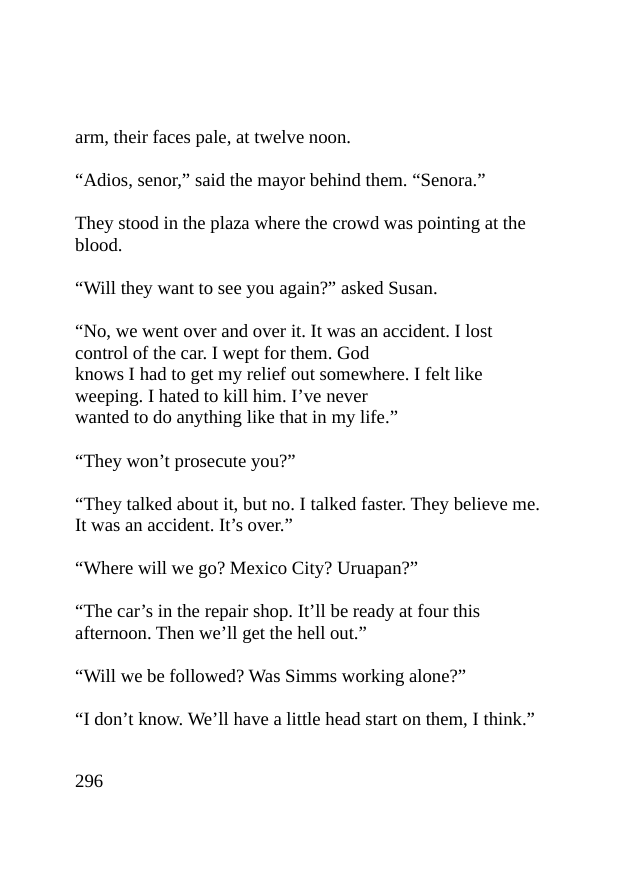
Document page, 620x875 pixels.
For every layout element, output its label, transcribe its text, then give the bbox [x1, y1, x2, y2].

text arm, their faces pale, at twelve noon. “Adios, senor,” said the mayor behind them. “Senora.” They stood in the plaza where the crowd was pointing at the blood. “Will they want to see you again?” asked Susan. “No, we went over and over it. It was an accident. I lost control of the car. I wept for them. God knows I had to get my relief out somewhere. I felt like weeping. I hated to kill him. I’ve never wanted to do anything like that in my life.” “They won’t prosecute you?” “They talked about it, but no. I talked faster. They believe me. It was an accident. It’s over.” “Where will we go? Mexico City? Uruapan?” “The car’s in the repair shop. It’ll be ready at four this afternoon. Then we’ll get the hell out.” “Will we be followed? Was Simms working alone?” “I don’t know. We’ll have a little head start on them, I think.” [75, 126, 544, 730]
